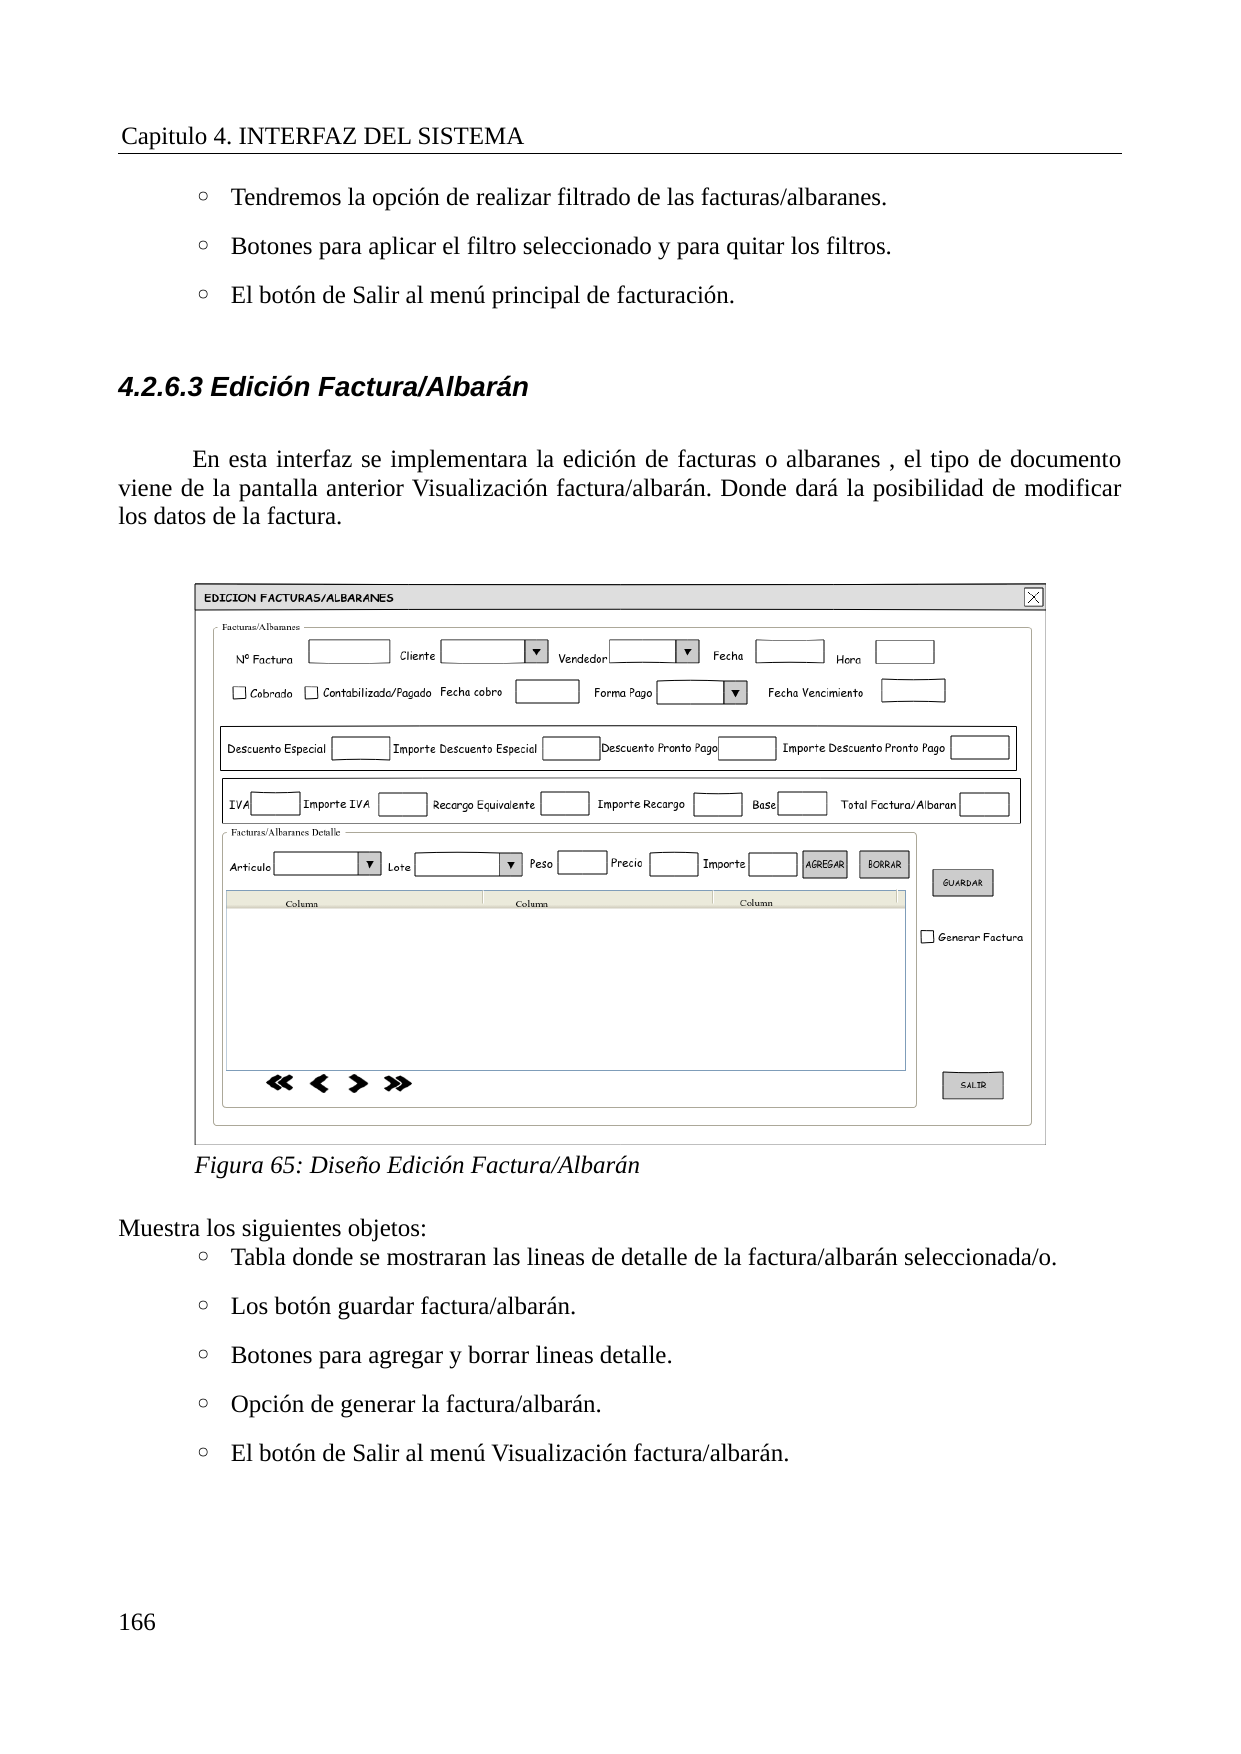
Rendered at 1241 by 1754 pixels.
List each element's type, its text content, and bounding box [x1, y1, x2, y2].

picture [194, 583, 1046, 1145]
text En esta interfaz se implementara la edición de facturas o albaranes , el tipo de documento viene de la pantalla anterior Visualización factura/albarán. Donde dará la posibilidad de modificar los datos de la factura. [118, 444, 1122, 530]
list Opción de generar la factura/albarán. [193, 1389, 1122, 1418]
list El botón de Salir al menú Visualización factura/albarán. [193, 1438, 1122, 1467]
text Figura 65: Diseño Edición Factura/Albarán [194, 1145, 1046, 1179]
list El botón de Salir al menú principal de facturación. [193, 280, 1122, 309]
list Tabla donde se mostraran las lineas de detalle de la factura/albarán seleccionada/o. [193, 1242, 1122, 1271]
list Tendremos la opción de realizar filtrado de las facturas/albaranes. [193, 182, 1122, 211]
list Los botón guardar factura/albarán. [193, 1291, 1122, 1320]
text Muestra los siguientes objetos: [118, 1213, 1122, 1242]
list Botones para aplicar el filtro seleccionado y para quitar los filtros. [193, 231, 1122, 260]
list Botones para agregar y borrar lineas detalle. [193, 1340, 1122, 1369]
subtitle 4.2.6.3 Edición Factura/Albarán [118, 371, 1122, 403]
